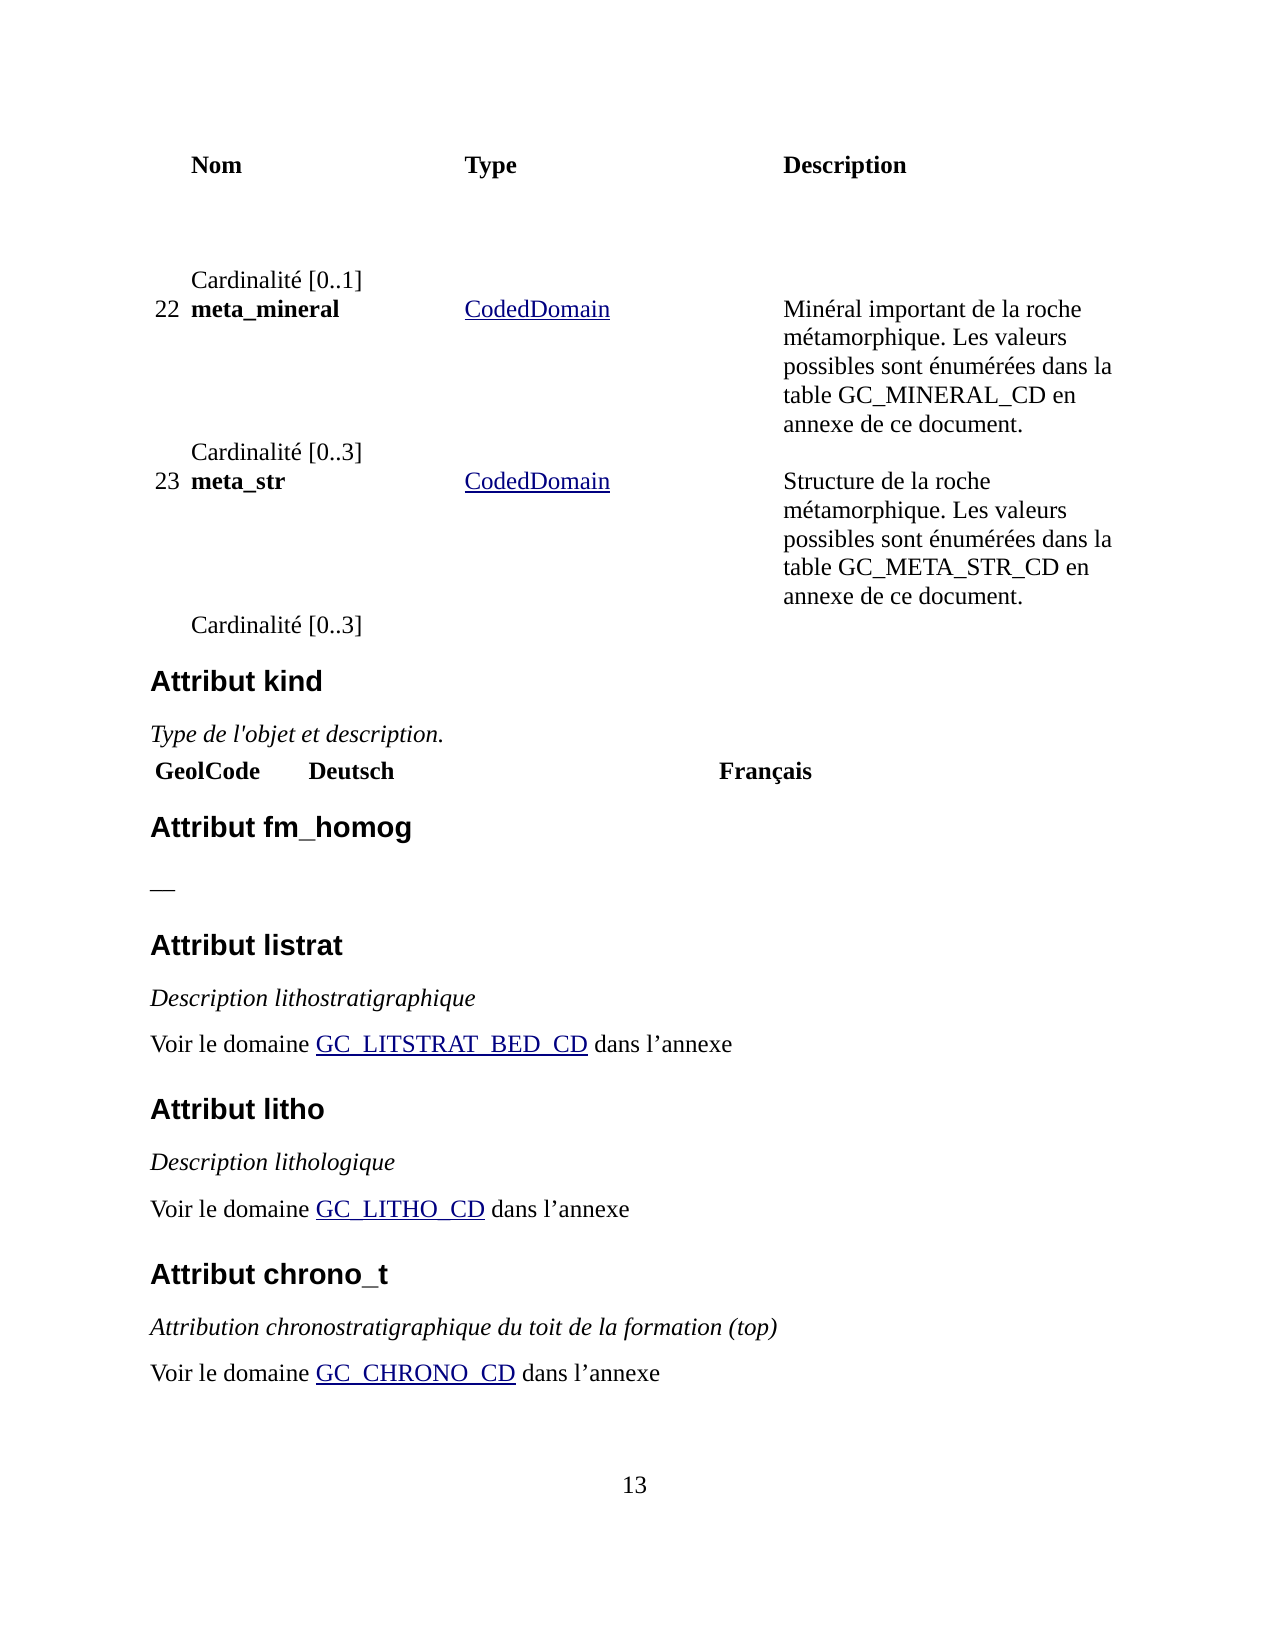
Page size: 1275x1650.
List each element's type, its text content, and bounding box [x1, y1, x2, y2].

table_cell [150, 610, 186, 639]
text Type de l'objet et description. [150, 719, 1125, 747]
table_cell [779, 438, 1125, 466]
table_header Français [714, 756, 1125, 785]
text Description lithostratigraphique [150, 983, 1125, 1012]
subtitle Attribut chrono_t [150, 1257, 1125, 1290]
table_cell Cardinalité [0..1] [186, 265, 460, 294]
table_cell meta_mineral [186, 294, 460, 437]
table_cell [460, 265, 779, 294]
table_cell [460, 610, 779, 639]
table_cell 23 [150, 466, 186, 610]
subtitle Attribut kind [150, 664, 1125, 697]
table_cell [150, 265, 186, 294]
table_cell [150, 438, 186, 466]
table_cell Cardinalité [0..3] [186, 610, 460, 639]
table_cell Cardinalité [0..3] [186, 438, 460, 466]
text Voir le domaine GC_LITHO_CD dans l’annexe [150, 1194, 1125, 1223]
text __ [150, 865, 1125, 894]
subtitle Attribut fm_homog [150, 810, 1125, 844]
table_cell meta_str [186, 466, 460, 610]
table_cell CodedDomain [460, 294, 779, 437]
text Description lithologique [150, 1147, 1125, 1176]
table_header [150, 150, 186, 265]
text Voir le domaine GC_LITSTRAT_BED_CD dans l’annexe [150, 1029, 1125, 1058]
table_header Nom [186, 150, 460, 265]
table_header Type [460, 150, 779, 265]
table_cell CodedDomain [460, 466, 779, 610]
text Voir le domaine GC_CHRONO_CD dans l’annexe [150, 1358, 1125, 1387]
table_cell Structure de la roche métamorphique. Les valeurs possibles sont énumérées dans la table GC_META_STR_CD en annexe de ce document. [779, 466, 1125, 610]
table_cell Minéral important de la roche métamorphique. Les valeurs possibles sont énumérées dans la table GC_MINERAL_CD en annexe de ce document. [779, 294, 1125, 437]
table_cell [779, 610, 1125, 639]
table_header Deutsch [304, 756, 714, 785]
subtitle Attribut listrat [150, 928, 1125, 961]
table_cell [779, 265, 1125, 294]
table_cell 22 [150, 294, 186, 437]
text Attribution chronostratigraphique du toit de la formation (top) [150, 1312, 1125, 1340]
subtitle Attribut litho [150, 1092, 1125, 1126]
table_cell [460, 438, 779, 466]
table_header GeolCode [150, 756, 304, 785]
table_header Description [779, 150, 1125, 265]
